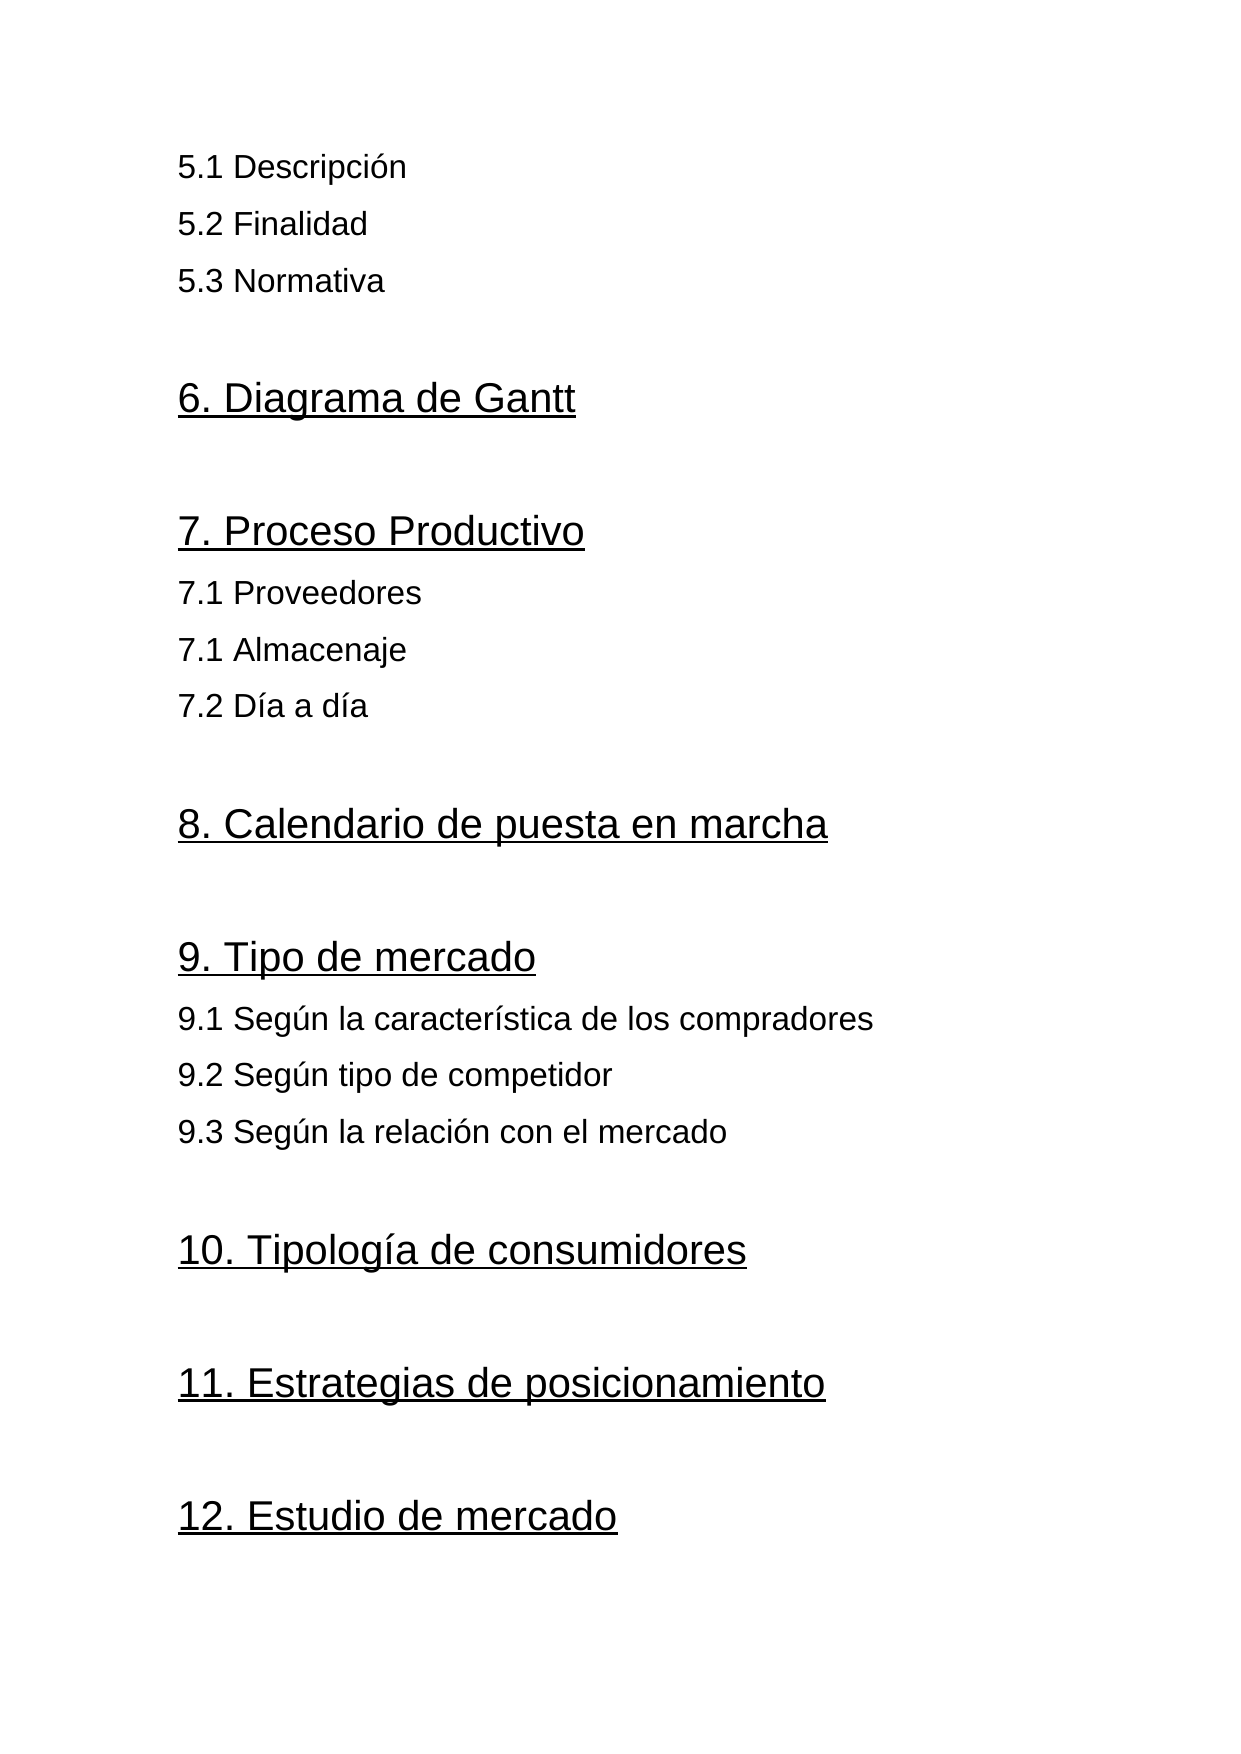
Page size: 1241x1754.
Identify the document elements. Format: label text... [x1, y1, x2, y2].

text 7.1 Almacenaje [177, 630, 1063, 668]
text 7. Proceso Productivo [177, 507, 1063, 555]
text 9.3 Según la relación con el mercado [177, 1112, 1063, 1150]
text 9.2 Según tipo de competidor [177, 1055, 1063, 1094]
text 10. Tipología de consumidores [177, 1225, 1063, 1273]
text 5.1 Descripción [177, 148, 1063, 186]
text 11. Estrategias de posicionamiento [177, 1358, 1063, 1406]
text 5.2 Finalidad [177, 204, 1063, 243]
text 9. Tipo de mercado [177, 932, 1063, 980]
text 7.2 Día a día [177, 686, 1063, 725]
text 6. Diagrama de Gantt [177, 374, 1063, 422]
text 12. Estudio de mercado [177, 1491, 1063, 1539]
text 5.3 Normativa [177, 261, 1063, 299]
text 9.1 Según la característica de los compradores [177, 999, 1063, 1037]
text 7.1 Proveedores [177, 573, 1063, 612]
text 8. Calendario de puesta en marcha [177, 799, 1063, 847]
